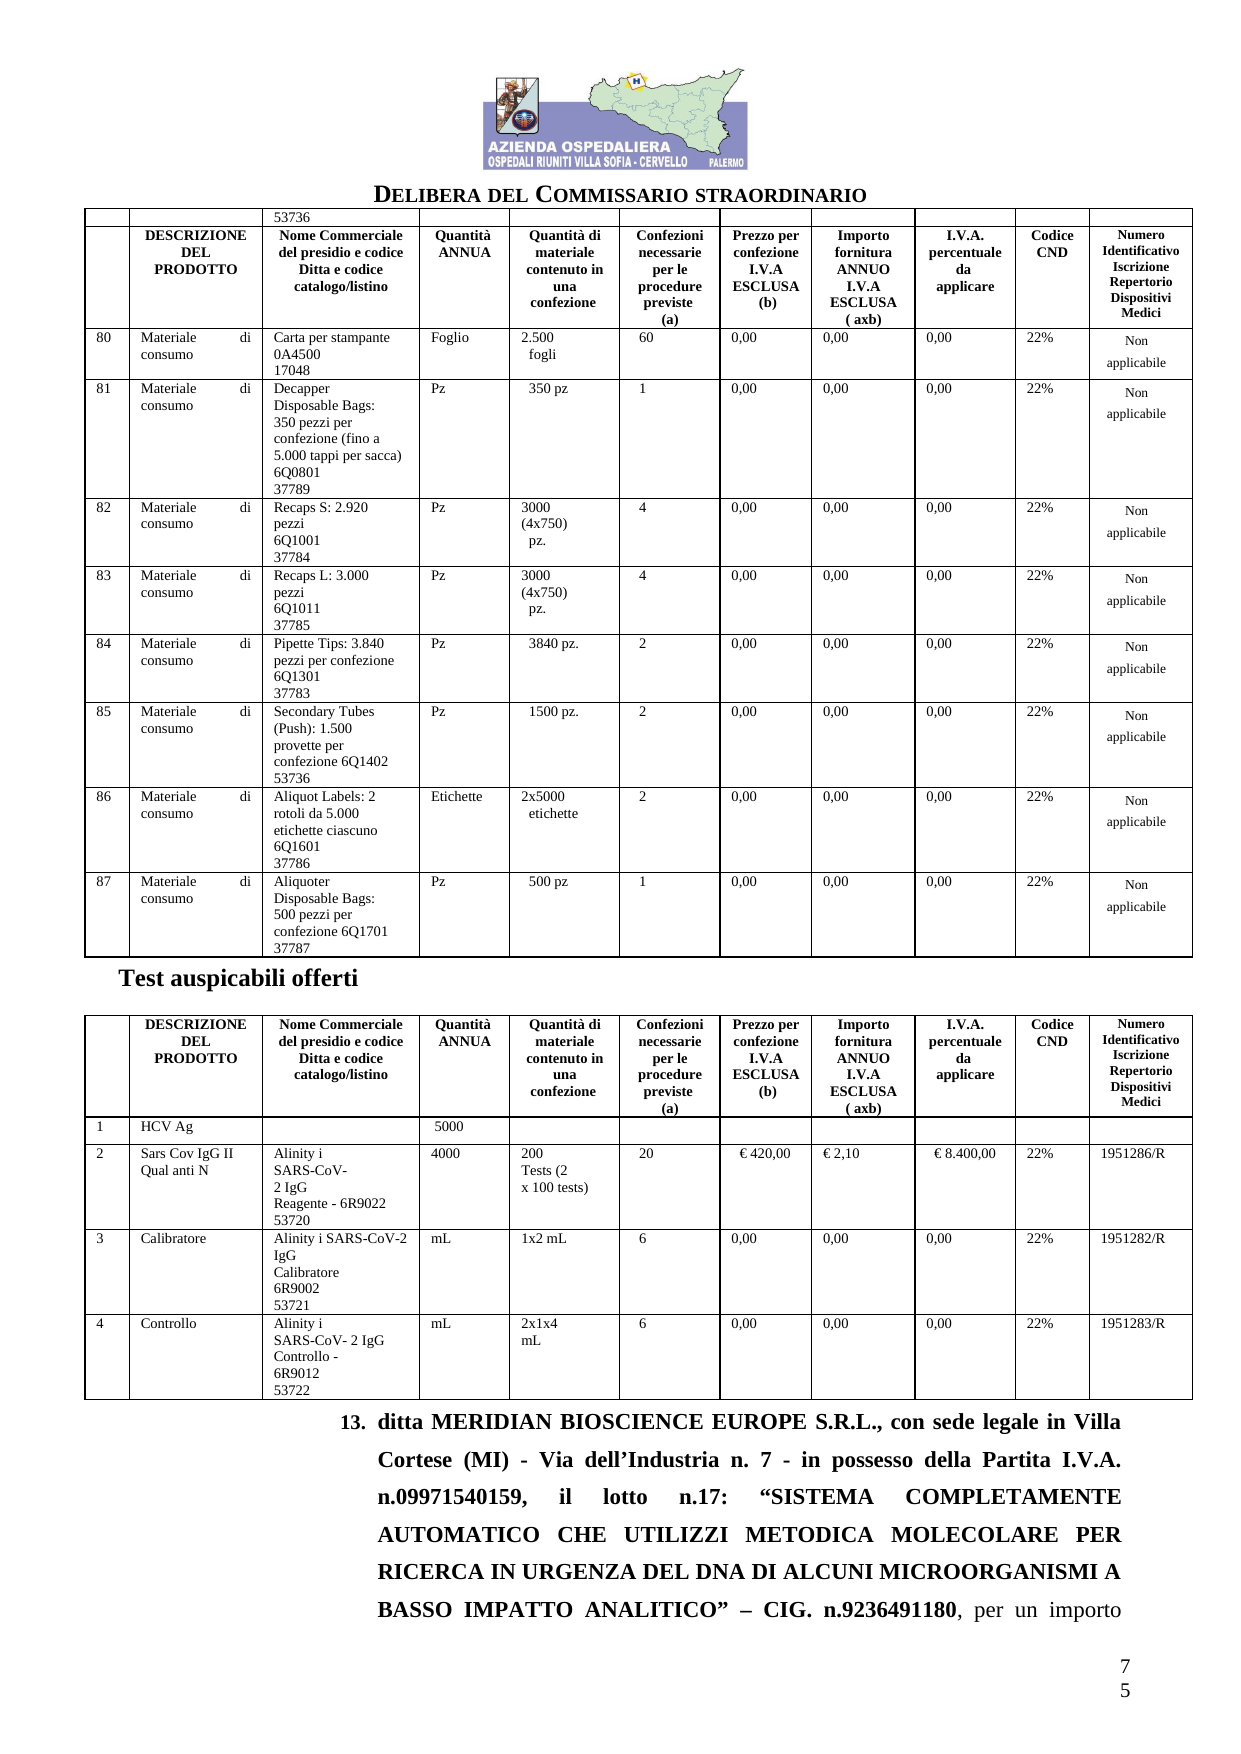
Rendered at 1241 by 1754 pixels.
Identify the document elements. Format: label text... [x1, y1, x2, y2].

table_cell Numero Identificativo Iscrizione Repertorio Dispositivi Medici [1090, 227, 1192, 328]
table_cell 0,00 [916, 1230, 1015, 1314]
table_cell Materiale di consumo [130, 703, 262, 787]
table_cell 53736 [263, 209, 419, 226]
table_cell 0,00 [721, 567, 811, 634]
table_cell 2x5000 etichette [510, 788, 619, 872]
table_cell [86, 209, 129, 226]
table_cell [916, 209, 1015, 226]
table_cell Foglio [420, 329, 509, 379]
table_header Confezioni necessarie per le procedure previste (a) [620, 1016, 719, 1116]
table_cell 83 [86, 567, 129, 634]
list ditta MERIDIAN BIOSCIENCE EUROPE S.R.L., con sede legale in Villa Cortese (MI) - Via dell’Industria n. 7 - in possesso della Partita I.V.A. n.09971540159, il lotto n.17: “SISTEMA COMPLETAMENTE AUTOMATICO CHE UTILIZZI METODICA MOLECOLARE PER RICERCA IN URGENZA DEL DNA DI ALCUNI MICROORGANISMI A BASSO IMPATTO ANALITICO” – CIG. n.9236491180, per un importo [340, 1400, 1122, 1624]
table_cell 4 [620, 567, 719, 634]
table_cell Pipette Tips: 3.840 pezzi per confezione 6Q1301 37783 [263, 635, 419, 702]
table_cell 0,00 [812, 1230, 914, 1314]
table_cell 84 [86, 635, 129, 702]
table_cell 22% [1016, 1315, 1089, 1398]
table_cell 22% [1016, 788, 1089, 872]
table_cell € 8.400,00 [916, 1145, 1015, 1229]
table_cell 0,00 [812, 703, 914, 787]
table_cell 1 [620, 380, 719, 497]
table_cell Controllo [130, 1315, 262, 1398]
table_cell [420, 209, 509, 226]
table_cell 0,00 [812, 499, 914, 566]
table_cell 200 Tests (2 x 100 tests) [510, 1145, 619, 1229]
table_cell Materiale di consumo [130, 873, 262, 956]
table_cell 22% [1016, 873, 1089, 956]
table_cell Pz [420, 567, 509, 634]
table_cell Confezioni necessarie per le procedure previste (a) [620, 227, 719, 328]
table_cell € 420,00 [721, 1145, 811, 1229]
table_cell 0,00 [916, 788, 1015, 872]
table_cell 3000 (4x750) pz. [510, 567, 619, 634]
table_cell Importo fornitura ANNUO I.V.A ESCLUSA ( axb) [812, 227, 914, 328]
table_cell 22% [1016, 635, 1089, 702]
table_cell 81 [86, 380, 129, 497]
table_cell Materiale di consumo [130, 635, 262, 702]
table_cell 0,00 [916, 703, 1015, 787]
table_cell Nome Commerciale del presidio e codice Ditta e codice catalogo/listino [263, 227, 419, 328]
table_cell Decapper Disposable Bags: 350 pezzi per confezione (fino a 5.000 tappi per sacca) 6Q0801 37789 [263, 380, 419, 497]
table_cell 0,00 [721, 788, 811, 872]
table_cell 86 [86, 788, 129, 872]
table_cell 2 [86, 1145, 129, 1229]
table_header Quantità ANNUA [420, 1016, 509, 1116]
table_cell Alinity i SARS-CoV-2 IgG Calibratore 6R9002 53721 [263, 1230, 419, 1314]
table_cell Alinity i SARS-CoV- 2 IgG Controllo - 6R9012 53722 [263, 1315, 419, 1398]
table_cell Non applicabile [1090, 635, 1192, 702]
table_header [86, 1016, 129, 1116]
table_cell mL [420, 1315, 509, 1398]
table_cell 0,00 [721, 1315, 811, 1398]
table_cell [1090, 1118, 1192, 1144]
table_cell 22% [1016, 380, 1089, 497]
table_cell 0,00 [812, 788, 914, 872]
table_header I.V.A. percentuale da applicare [916, 1016, 1015, 1116]
table_cell Non applicabile [1090, 329, 1192, 379]
table_cell [812, 209, 914, 226]
table_cell Calibratore [130, 1230, 262, 1314]
table_cell [1016, 1118, 1089, 1144]
table_cell 22% [1016, 1145, 1089, 1229]
table_cell 0,00 [721, 329, 811, 379]
table_cell Materiale di consumo [130, 499, 262, 566]
table_cell 0,00 [916, 1315, 1015, 1398]
table_cell 1 [86, 1118, 129, 1144]
table_cell [510, 209, 619, 226]
table_cell 22% [1016, 499, 1089, 566]
table_cell Non applicabile [1090, 703, 1192, 787]
table_cell [916, 1118, 1015, 1144]
table_cell 2 [620, 635, 719, 702]
table_cell 0,00 [721, 1230, 811, 1314]
table_cell 1951286/R [1090, 1145, 1192, 1229]
table_cell [130, 209, 262, 226]
table_cell 0,00 [812, 567, 914, 634]
table_cell 22% [1016, 1230, 1089, 1314]
table_cell 350 pz [510, 380, 619, 497]
table_cell 2 [620, 703, 719, 787]
table_header Codice CND [1016, 1016, 1089, 1116]
table_cell 500 pz [510, 873, 619, 956]
table_cell [620, 209, 719, 226]
table_cell 85 [86, 703, 129, 787]
table_cell 4 [620, 499, 719, 566]
table_cell 0,00 [916, 329, 1015, 379]
table_cell 2x1x4 mL [510, 1315, 619, 1398]
table_cell Non applicabile [1090, 499, 1192, 566]
table_header Importo fornitura ANNUO I.V.A ESCLUSA ( axb) [812, 1016, 914, 1116]
table_header Numero Identificativo Iscrizione Repertorio Dispositivi Medici [1090, 1016, 1192, 1116]
table_cell [1090, 209, 1192, 226]
table_cell 0,00 [916, 635, 1015, 702]
table_cell 2.500 fogli [510, 329, 619, 379]
table_cell 0,00 [812, 873, 914, 956]
table_cell Pz [420, 499, 509, 566]
table_cell 0,00 [721, 703, 811, 787]
table_cell [86, 227, 129, 328]
table_cell Materiale di consumo [130, 788, 262, 872]
table_cell € 2,10 [812, 1145, 914, 1229]
table_cell Recaps L: 3.000 pezzi 6Q1011 37785 [263, 567, 419, 634]
table_cell 3000 (4x750) pz. [510, 499, 619, 566]
table_cell 3840 pz. [510, 635, 619, 702]
table_cell Prezzo per confezione I.V.A ESCLUSA (b) [721, 227, 811, 328]
table_cell DESCRIZIONE DEL PRODOTTO [130, 227, 262, 328]
table_cell 3 [86, 1230, 129, 1314]
table_cell Aliquot Labels: 2 rotoli da 5.000 etichette ciascuno 6Q1601 37786 [263, 788, 419, 872]
table_cell 20 [620, 1145, 719, 1229]
table_cell 82 [86, 499, 129, 566]
table_cell 1500 pz. [510, 703, 619, 787]
table_cell [721, 209, 811, 226]
table_header Nome Commerciale del presidio e codice Ditta e codice catalogo/listino [263, 1016, 419, 1116]
table_cell Pz [420, 703, 509, 787]
table_cell 22% [1016, 329, 1089, 379]
table_cell 22% [1016, 567, 1089, 634]
table_cell Pz [420, 380, 509, 497]
table_cell 80 [86, 329, 129, 379]
table_cell 4 [86, 1315, 129, 1398]
table_cell Materiale di consumo [130, 567, 262, 634]
table_cell Non applicabile [1090, 788, 1192, 872]
table_cell Non applicabile [1090, 567, 1192, 634]
table_cell 0,00 [721, 380, 811, 497]
table_cell 6 [620, 1315, 719, 1398]
table_cell 1 [620, 873, 719, 956]
table_cell 0,00 [916, 380, 1015, 497]
table_cell Pz [420, 873, 509, 956]
table_cell [510, 1118, 619, 1144]
table_cell Quantità di materiale contenuto in una confezione [510, 227, 619, 328]
table_cell [1016, 209, 1089, 226]
table_cell Non applicabile [1090, 380, 1192, 497]
table_cell 1951283/R [1090, 1315, 1192, 1398]
table_cell 1x2 mL [510, 1230, 619, 1314]
table_cell 0,00 [916, 567, 1015, 634]
table_cell HCV Ag [130, 1118, 262, 1144]
table_cell Secondary Tubes (Push): 1.500 provette per confezione 6Q1402 53736 [263, 703, 419, 787]
table_cell 6 [620, 1230, 719, 1314]
table_cell Etichette [420, 788, 509, 872]
table_cell Alinity i SARS-CoV- 2 IgG Reagente - 6R9022 53720 [263, 1145, 419, 1229]
table_cell Materiale di consumo [130, 329, 262, 379]
table_cell 0,00 [916, 499, 1015, 566]
table_cell 0,00 [916, 873, 1015, 956]
table_header Quantità di materiale contenuto in una confezione [510, 1016, 619, 1116]
table_cell 0,00 [721, 635, 811, 702]
table_cell mL [420, 1230, 509, 1314]
table_cell Pz [420, 635, 509, 702]
table_cell [263, 1118, 419, 1144]
table_cell 5000 [420, 1118, 509, 1144]
table_cell 0,00 [812, 380, 914, 497]
table_cell I.V.A. percentuale da applicare [916, 227, 1015, 328]
table_cell 22% [1016, 703, 1089, 787]
table_cell 1951282/R [1090, 1230, 1192, 1314]
table_cell 0,00 [812, 329, 914, 379]
table_cell [620, 1118, 719, 1144]
table_cell Quantità ANNUA [420, 227, 509, 328]
table_cell Sars Cov IgG II Qual anti N [130, 1145, 262, 1229]
table_cell 60 [620, 329, 719, 379]
table_cell [812, 1118, 914, 1144]
text Test auspicabili offerti [118, 958, 1098, 994]
table_cell 87 [86, 873, 129, 956]
table_header DESCRIZIONE DEL PRODOTTO [130, 1016, 262, 1116]
table_cell 2 [620, 788, 719, 872]
table_cell 0,00 [812, 635, 914, 702]
table_cell Aliquoter Disposable Bags: 500 pezzi per confezione 6Q1701 37787 [263, 873, 419, 956]
table_cell 4000 [420, 1145, 509, 1229]
table_cell Non applicabile [1090, 873, 1192, 956]
table_cell 0,00 [721, 499, 811, 566]
table_cell Materiale di consumo [130, 380, 262, 497]
table_header Prezzo per confezione I.V.A ESCLUSA (b) [721, 1016, 811, 1116]
table_cell Carta per stampante 0A4500 17048 [263, 329, 419, 379]
table_cell 0,00 [721, 873, 811, 956]
table_cell 0,00 [812, 1315, 914, 1398]
table_cell Codice CND [1016, 227, 1089, 328]
table_cell Recaps S: 2.920 pezzi 6Q1001 37784 [263, 499, 419, 566]
table_cell [721, 1118, 811, 1144]
